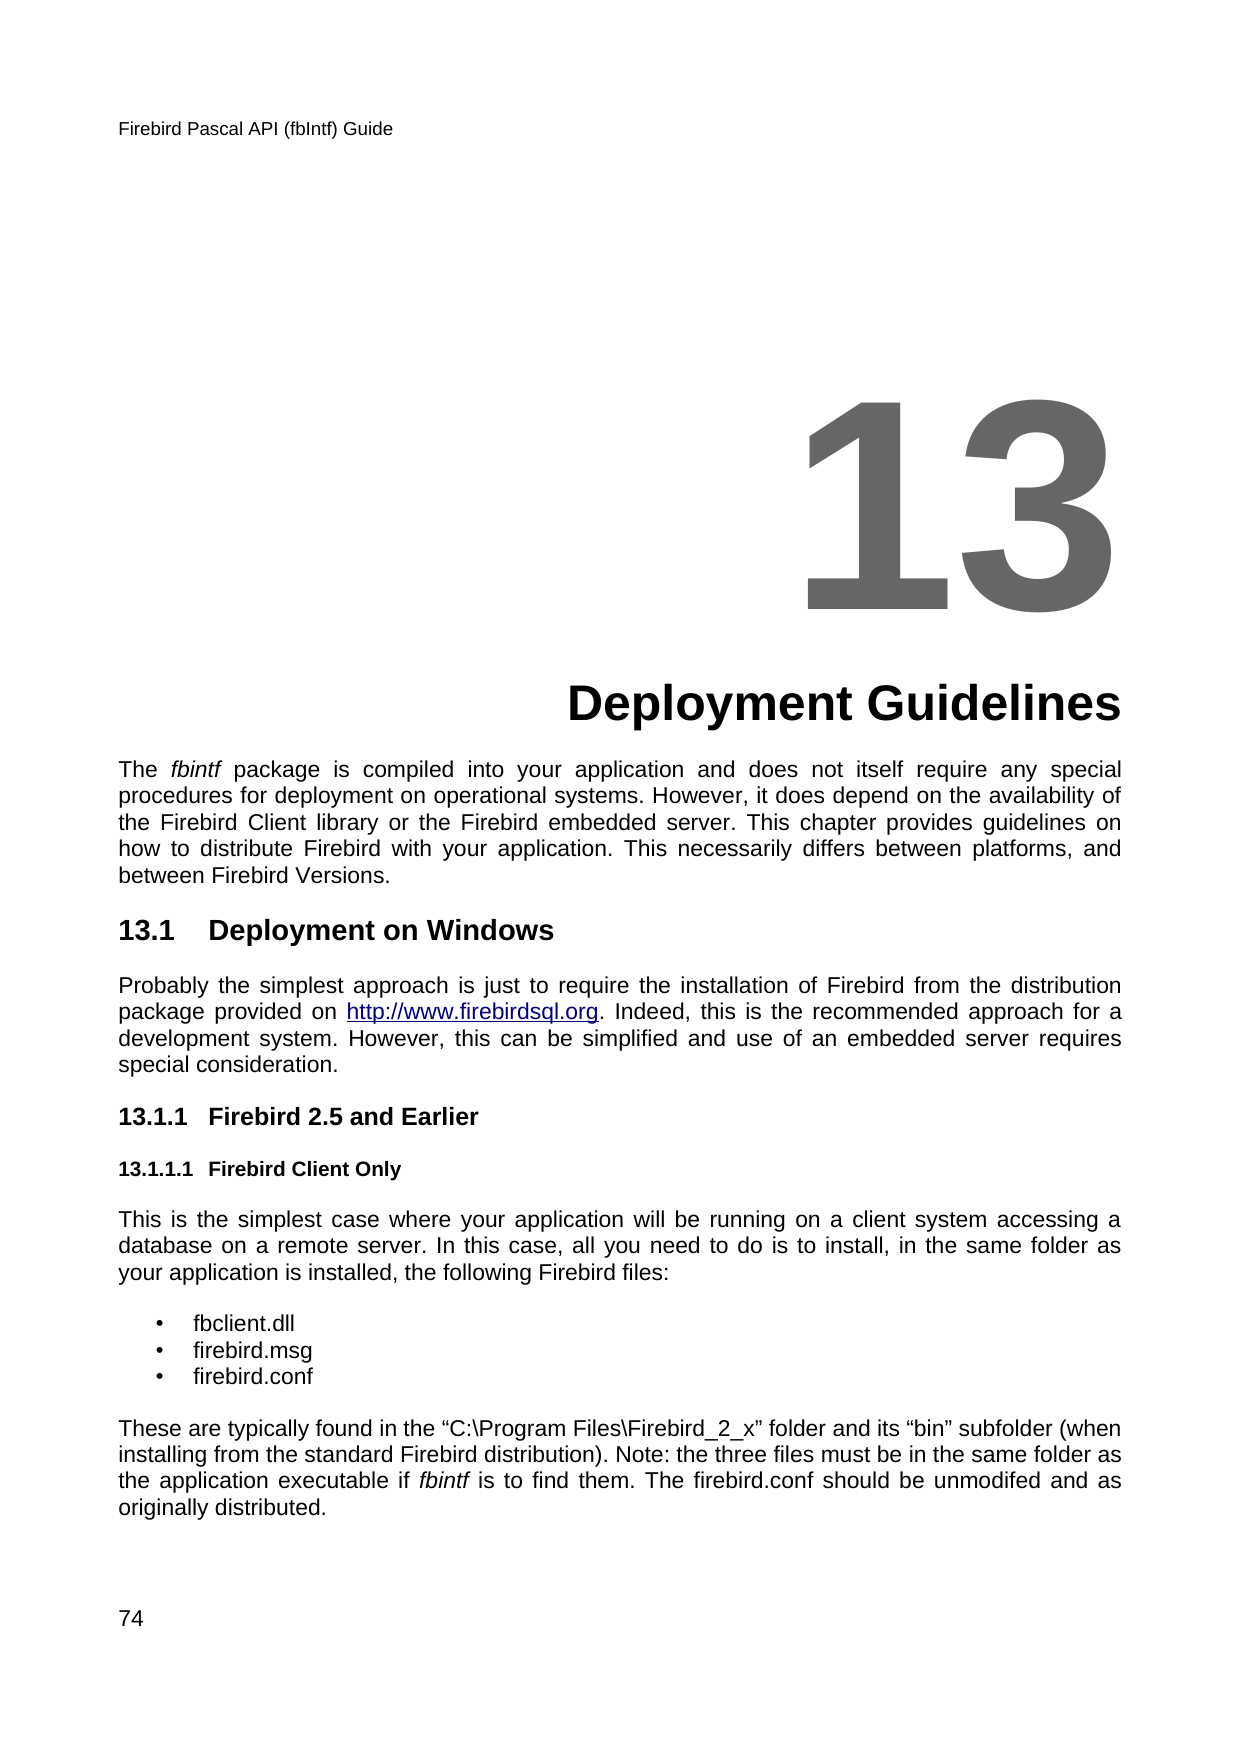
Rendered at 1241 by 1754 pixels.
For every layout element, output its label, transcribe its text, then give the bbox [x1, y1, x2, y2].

list firebird.msg [156, 1337, 1122, 1363]
subtitle Deployment on Windows [118, 913, 1122, 946]
subtitle Firebird Client Only [118, 1157, 1122, 1181]
text Probably the simplest approach is just to require the installation of Firebird from the distribution package provided on http://www.firebirdsql.org. Indeed, this is the recommended approach for a development system. However, this can be simplified and use of an embedded server requires special consideration. [118, 972, 1122, 1077]
subtitle Deployment Guidelines [81, 328, 1122, 731]
subtitle Firebird 2.5 and Earlier [118, 1102, 1122, 1131]
list firebird.conf [156, 1363, 1122, 1389]
text This is the simplest case where your application will be running on a client system accessing a database on a remote server. In this case, all you need to do is to install, in the same folder as your application is installed, the following Firebird files: [118, 1206, 1122, 1285]
text The fbintf package is compiled into your application and does not itself require any special procedures for deployment on operational systems. However, it does depend on the availability of the Firebird Client library or the Firebird embedded server. This chapter provides guidelines on how to distribute Firebird with your application. This necessarily differs between platforms, and between Firebird Versions. [118, 756, 1122, 888]
text These are typically found in the “C:\Program Files\Firebird_2_x” folder and its “bin” subfolder (when installing from the standard Firebird distribution). Note: the three files must be in the same folder as the application executable if fbintf is to find them. The firebird.conf should be unmodifed and as originally distributed. [118, 1415, 1122, 1520]
list fbclient.dll [156, 1310, 1122, 1337]
